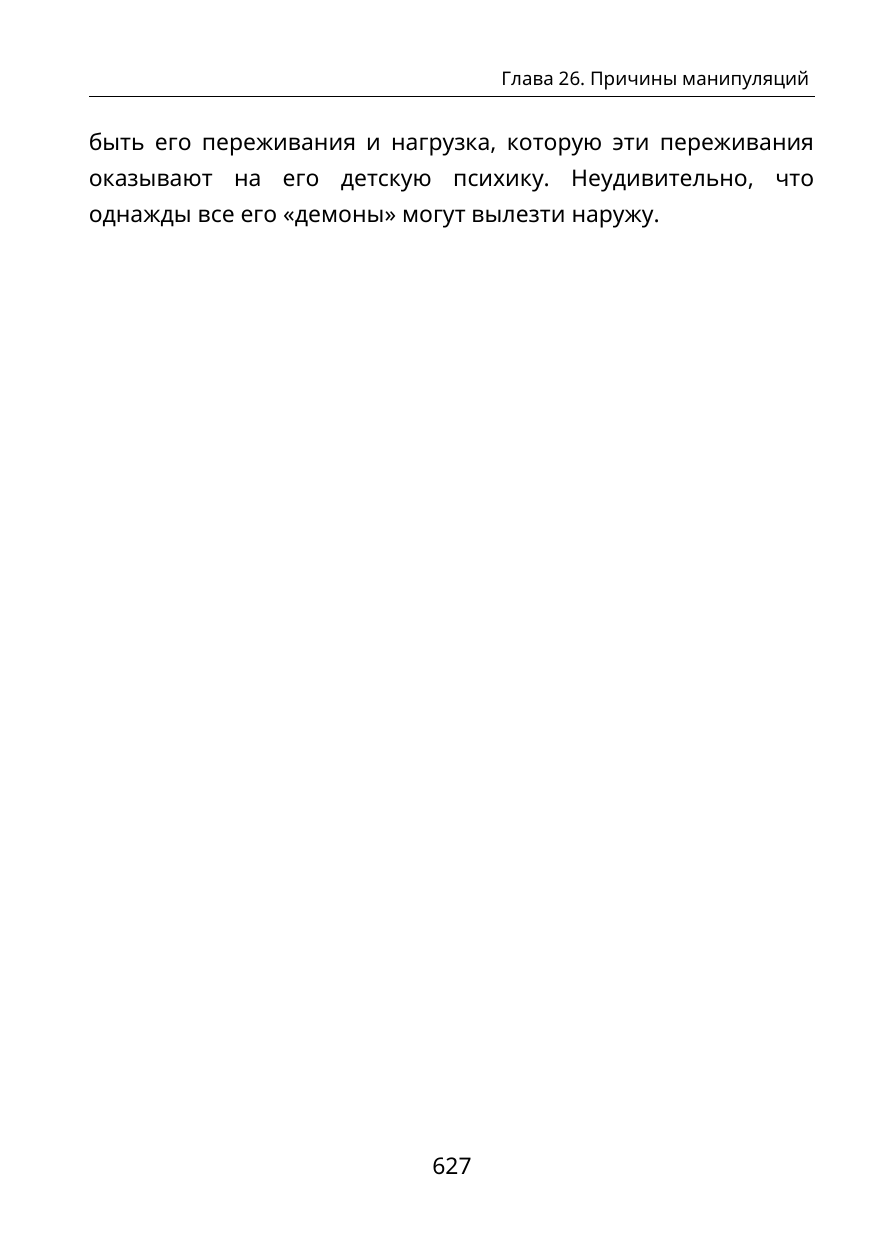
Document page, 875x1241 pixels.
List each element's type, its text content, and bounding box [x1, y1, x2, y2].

text быть его переживания и нагрузка, которую эти переживания оказывают на его детскую психику. Неудивительно, что однажды все его «демоны» могут вылезти наружу. [88, 126, 815, 229]
